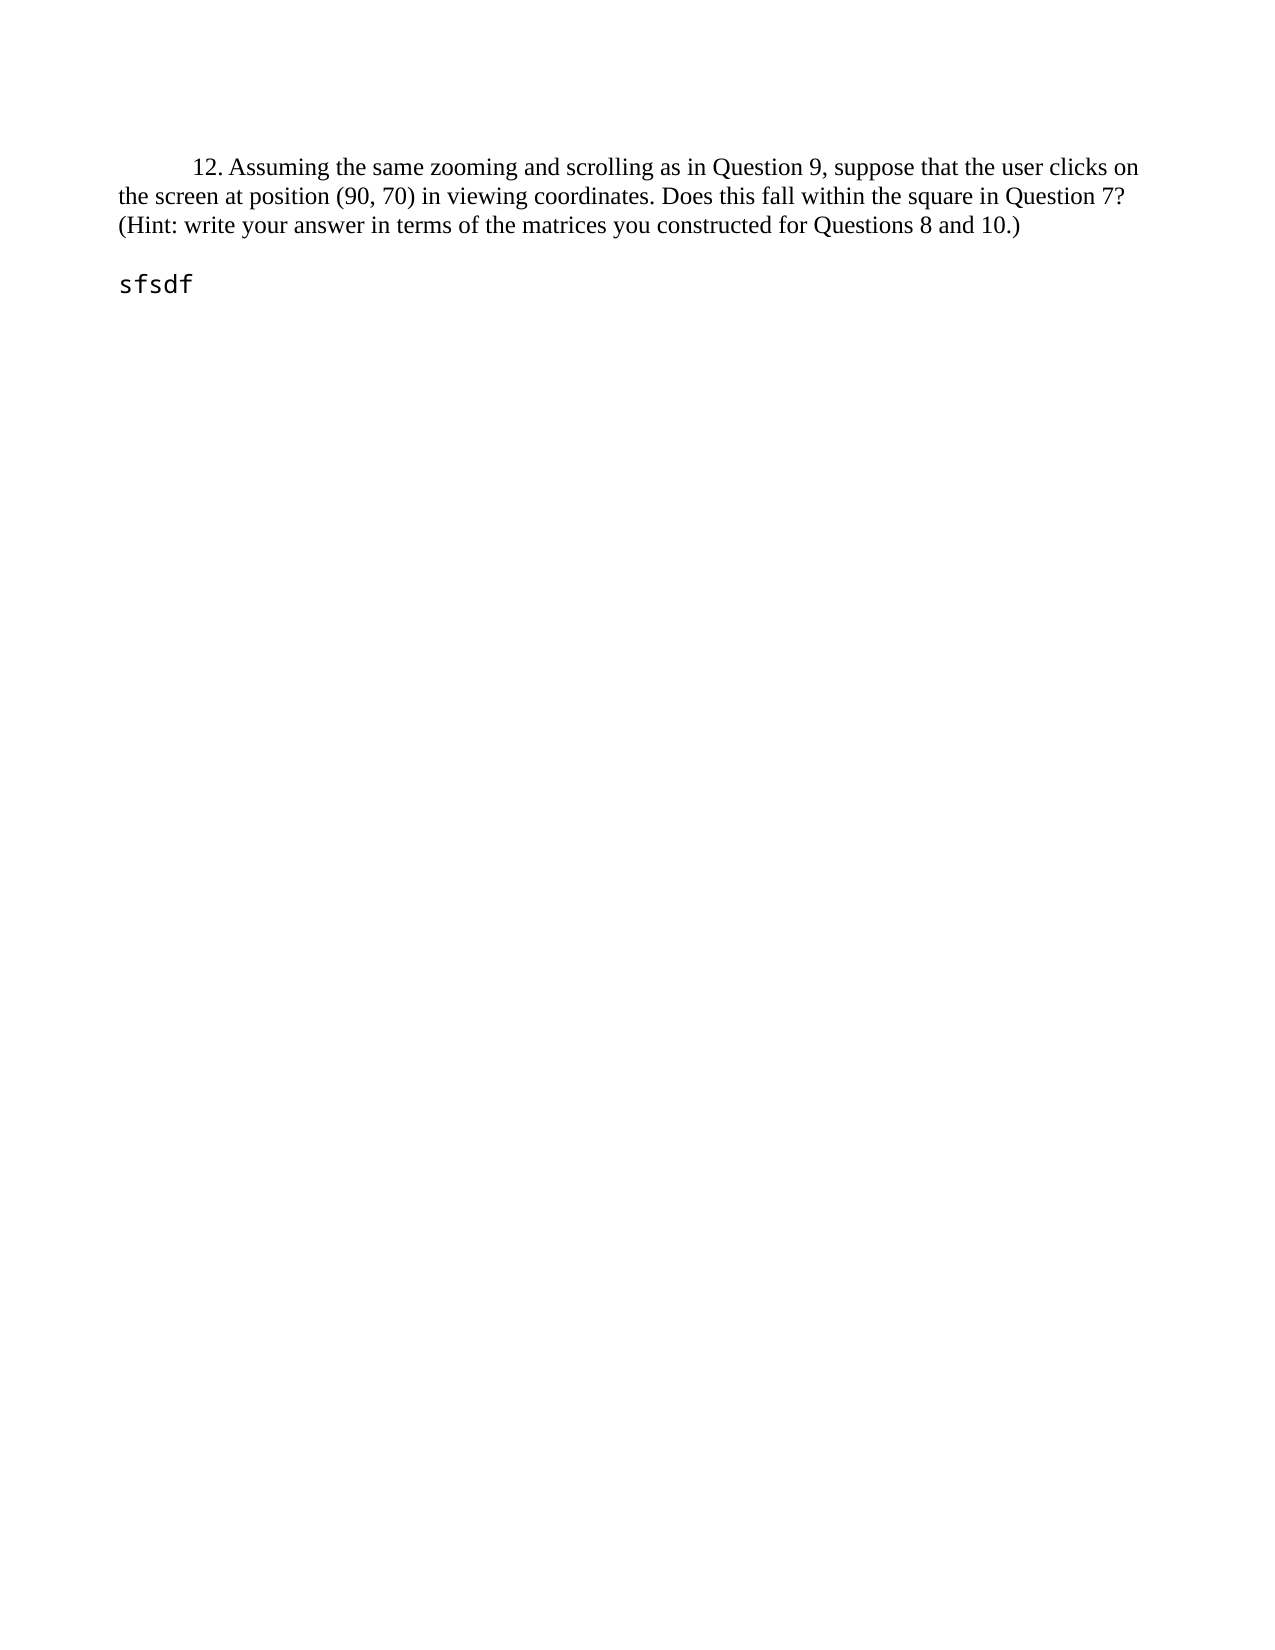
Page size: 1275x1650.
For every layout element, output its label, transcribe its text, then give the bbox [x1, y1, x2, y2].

text 12. Assuming the same zooming and scrolling as in Question 9, suppose that the user clicks on the screen at position (90, 70) in viewing coordinates. Does this fall within the square in Question 7? (Hint: write your answer in terms of the matrices you constructed for Questions 8 and 10.) [118, 152, 1157, 238]
text sfsdf [118, 267, 1157, 301]
